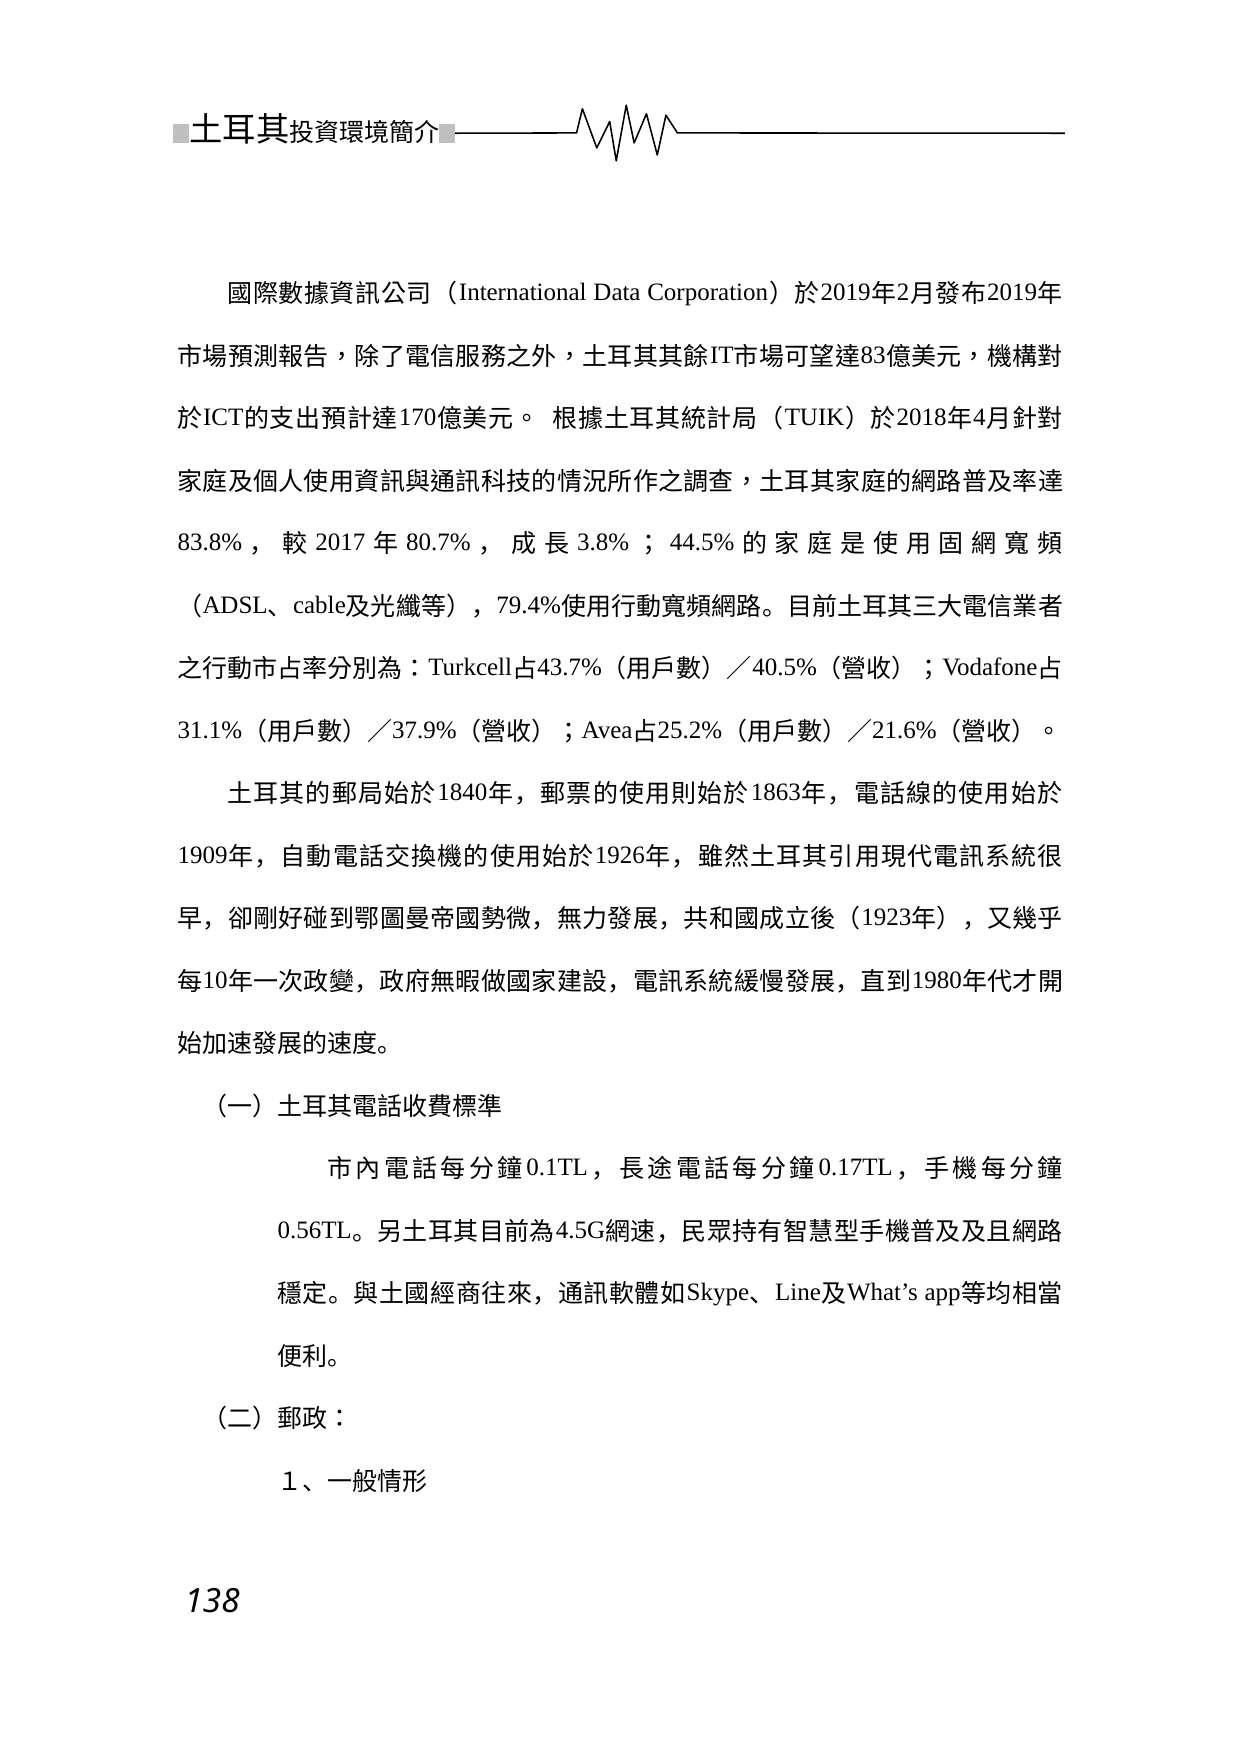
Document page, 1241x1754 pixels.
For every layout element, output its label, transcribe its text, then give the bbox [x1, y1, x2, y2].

text 國際數據資訊公司（International Data Corporation）於2019年2月發布2019年市場預測報告，除了電信服務之外，土耳其其餘IT市場可望達83億美元，機構對於ICT的支出預計達170億美元。 根據土耳其統計局（TUIK）於2018年4月針對家庭及個人使用資訊與通訊科技的情況所作之調查，土耳其家庭的網路普及率達83.8%，較2017年80.7%，成長3.8%；44.5%的家庭是使用固網寬頻（ADSL、cable及光纖等），79.4%使用行動寬頻網路。目前土耳其三大電信業者之行動市占率分別為：Turkcell占43.7%（用戶數）／40.5%（營收）；Vodafone占31.1%（用戶數）／37.9%（營收）；Avea占25.2%（用戶數）／21.6%（營收）。 [177, 250, 1063, 750]
text １、一般情形 [277, 1438, 1063, 1500]
text （一）土耳其電話收費標準 [202, 1063, 1063, 1125]
text （二）郵政： [202, 1375, 1063, 1438]
text 土耳其的郵局始於1840年，郵票的使用則始於1863年，電話線的使用始於1909年，自動電話交換機的使用始於1926年，雖然土耳其引用現代電訊系統很早，卻剛好碰到鄂圖曼帝國勢微，無力發展，共和國成立後（1923年），又幾乎每10年一次政變，政府無暇做國家建設，電訊系統緩慢發展，直到1980年代才開始加速發展的速度。 [177, 750, 1063, 1063]
text 市內電話每分鐘0.1TL，長途電話每分鐘0.17TL，手機每分鐘0.56TL。另土耳其目前為4.5G網速，民眾持有智慧型手機普及及且網路穩定。與土國經商往來，通訊軟體如Skype、Line及What’s app等均相當便利。 [277, 1125, 1063, 1375]
